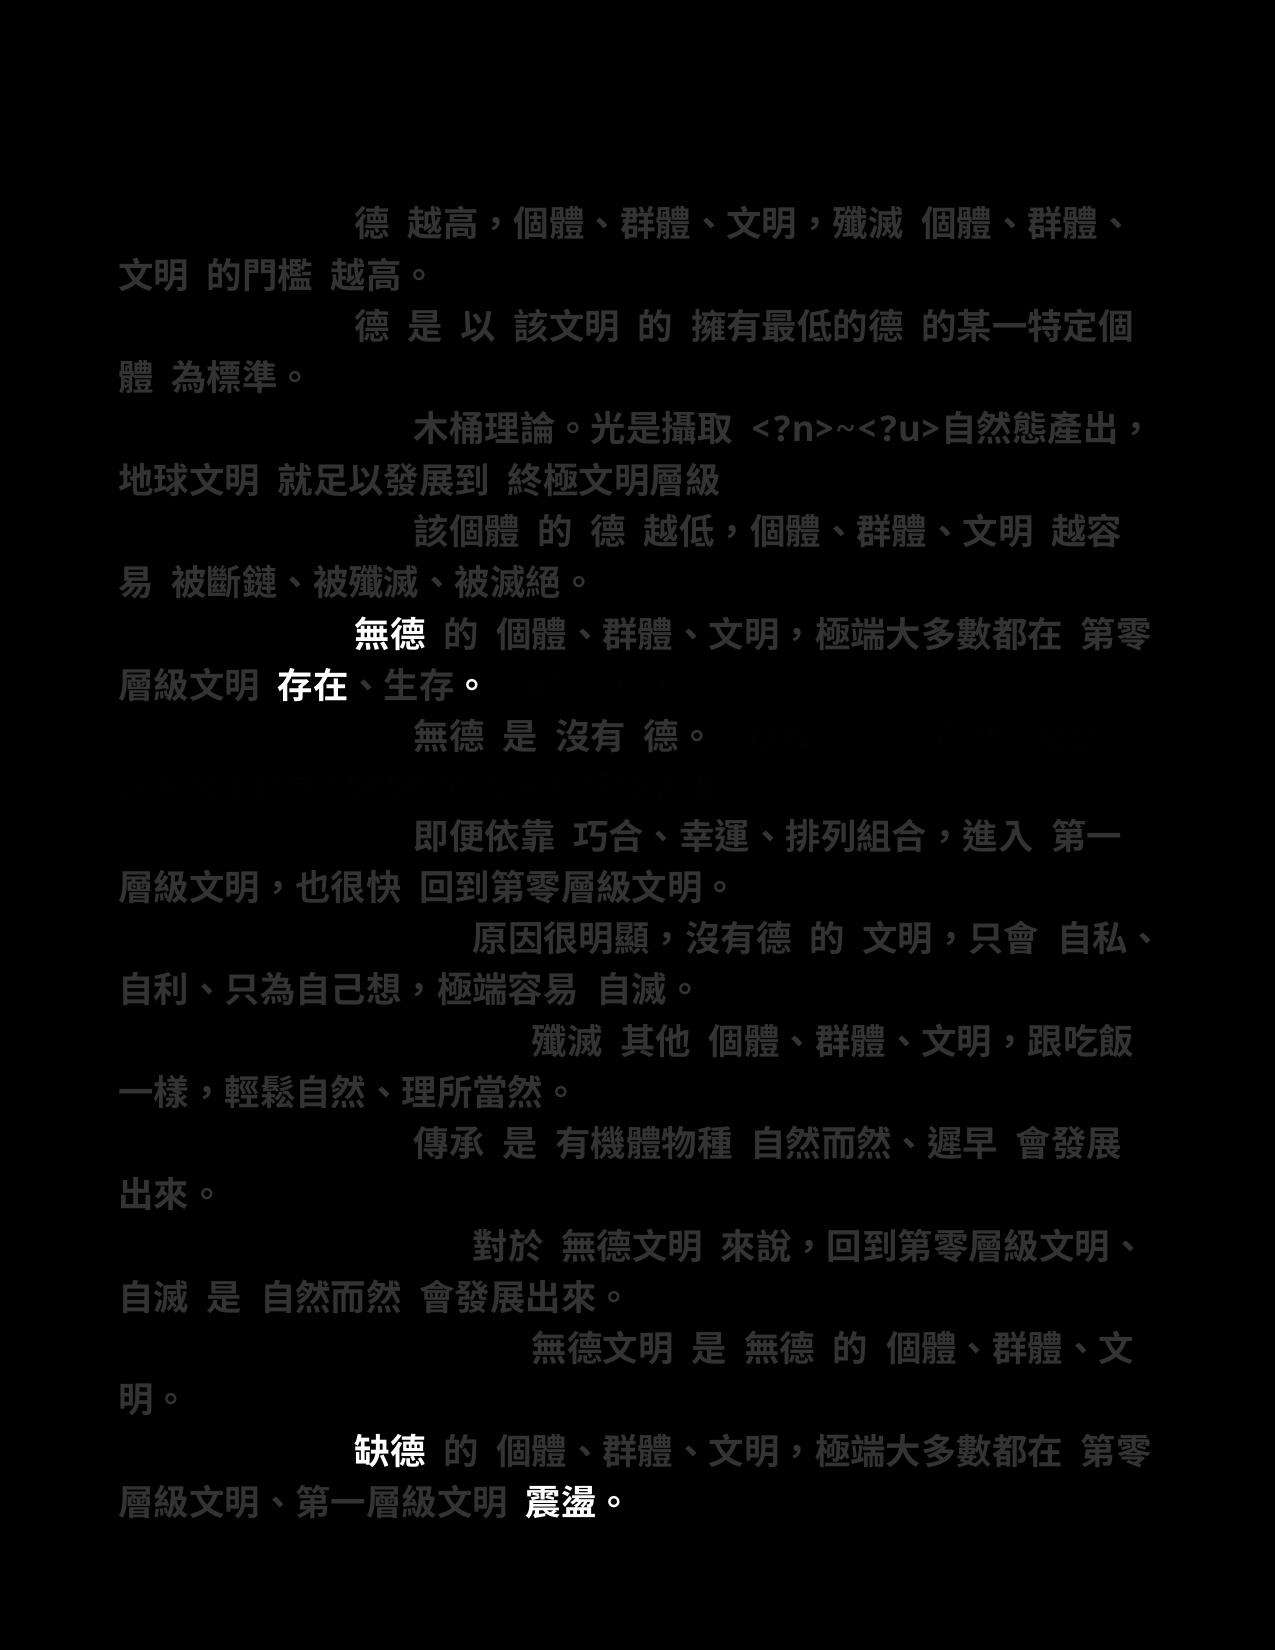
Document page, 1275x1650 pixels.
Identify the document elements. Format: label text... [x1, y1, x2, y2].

text 傳承 是 有機體物種 自然而然、遲早 會發展出來。 [118, 1116, 1157, 1218]
text 缺德 的 個體、群體、文明，極端大多數都在 第零層級文明、第一層級文明 震盪。 [118, 1423, 1157, 1526]
text 對於 無德文明 來說，回到第零層級文明、自滅 是 自然而然 會發展出來。 [118, 1218, 1157, 1321]
text 即便依靠 巧合、幸運、排列組合，進入 第一層級文明，也很快 回到第零層級文明。 [118, 808, 1157, 911]
text 無德 是 沒有 德。（攝取<?n~u>自然態產出，就有機率發展10000次 從零到終極層級） [118, 708, 1157, 808]
text 德 越高，個體、群體、文明，殲滅 個體、群體、文明 的門檻 越高。 [118, 196, 1157, 298]
text 該個體 的 德 越低，個體、群體、文明 越容易 被斷鏈、被殲滅、被滅絕。 [118, 503, 1157, 606]
text 無德 的 個體、群體、文明，極端大多數都在 第零層級文明 存在、生存。（本質；0、1） [118, 606, 1157, 708]
text 原因很明顯，沒有德 的 文明，只會 自私、自利、只為自己想，極端容易 自滅。 [118, 911, 1157, 1013]
text 木桶理論。光是攝取 <?n>~<?u>自然態產出，地球文明 就足以發展到 終極文明層級 [118, 401, 1157, 503]
text 無德文明 是 無德 的 個體、群體、文明。 [118, 1321, 1157, 1423]
text 德 是 以 該文明 的 擁有最低的德 的某一特定個體 為標準。 [118, 298, 1157, 401]
text 殲滅 其他 個體、群體、文明，跟吃飯一樣，輕鬆自然、理所當然。 [118, 1013, 1157, 1116]
